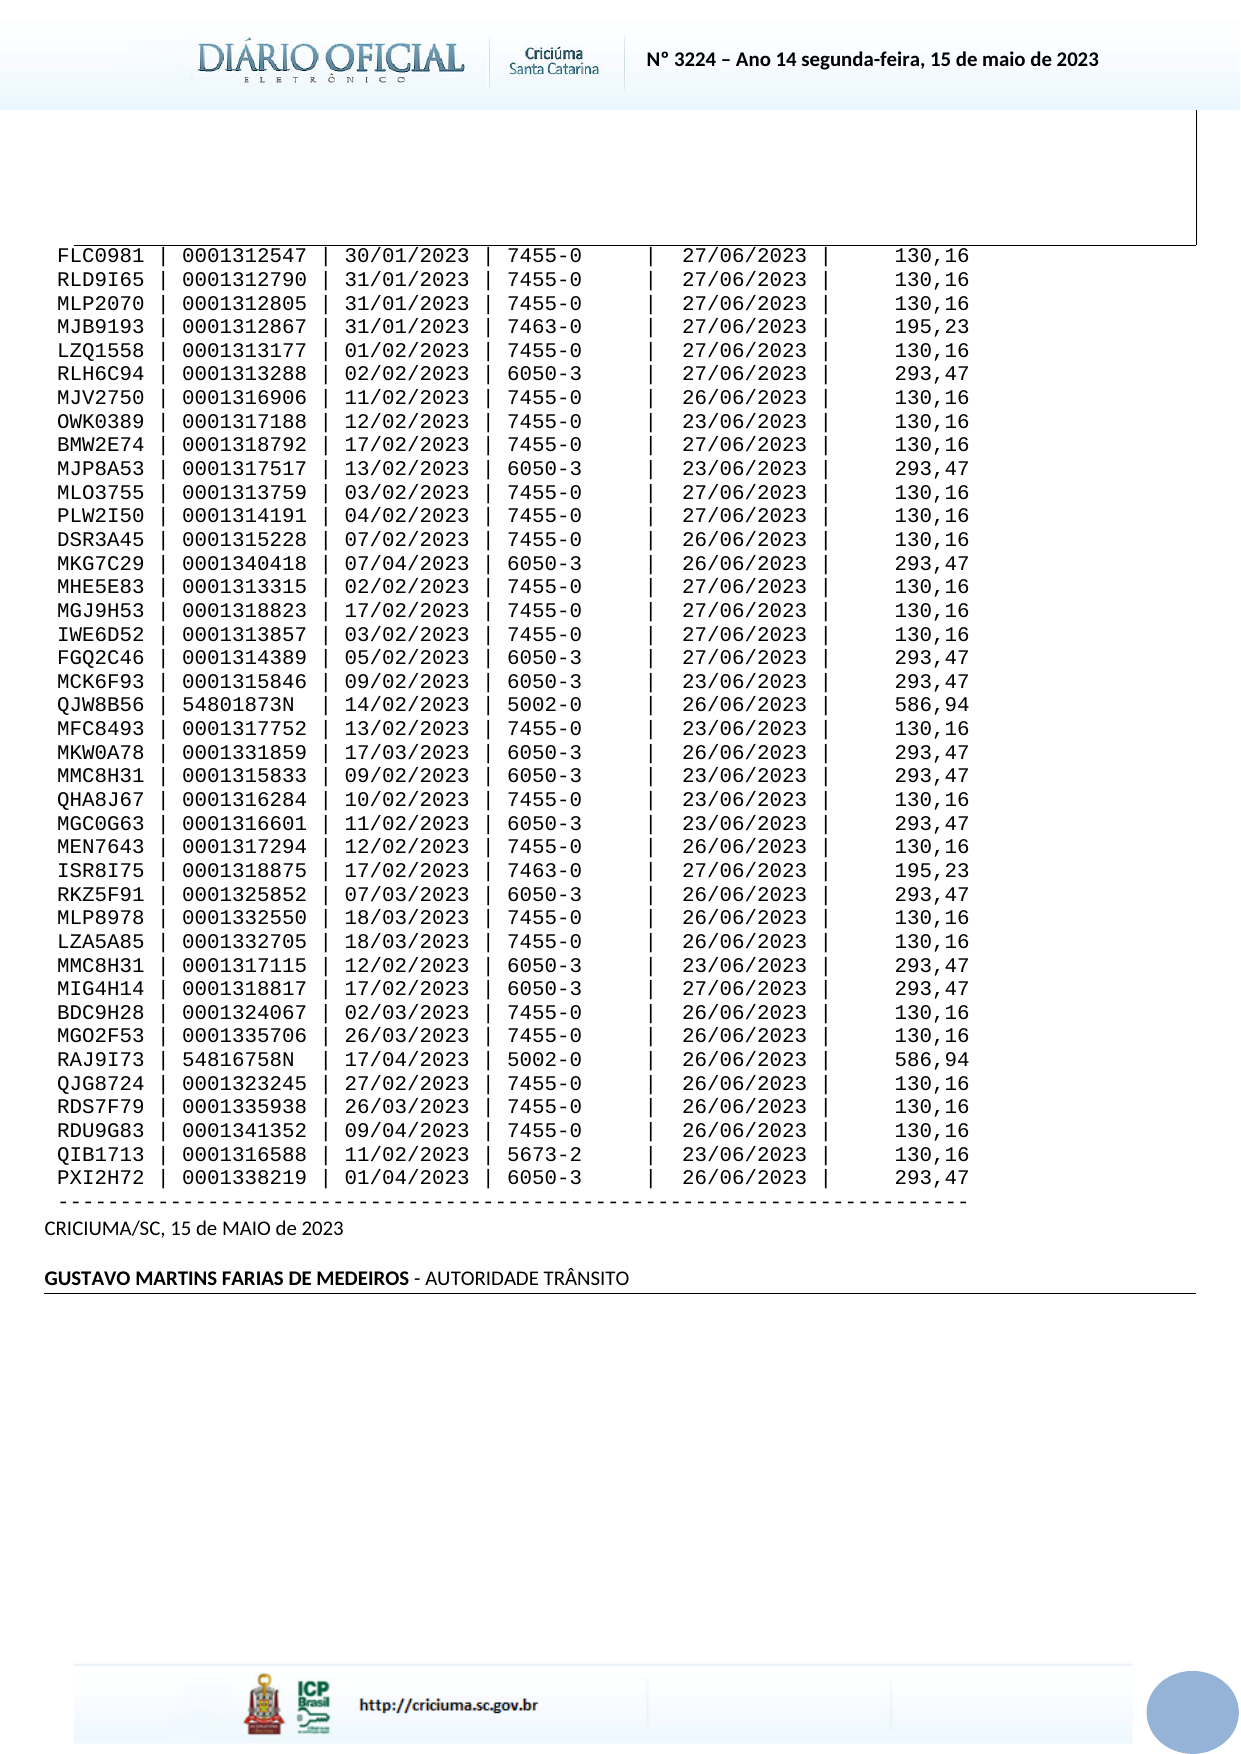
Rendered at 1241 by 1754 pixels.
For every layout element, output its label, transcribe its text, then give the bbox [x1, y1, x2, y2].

text MIG4H14 | 0001318817 | 17/02/2023 | 6050-3 | 27/06/2023 | 293,47 [44, 978, 1196, 1002]
text MKW0A78 | 0001331859 | 17/03/2023 | 6050-3 | 26/06/2023 | 293,47 [44, 742, 1196, 765]
text FLC0981 | 0001312547 | 30/01/2023 | 7455-0 | 27/06/2023 | 130,16 [44, 245, 1196, 269]
text QJW8B56 | 54801873N | 14/02/2023 | 5002-0 | 26/06/2023 | 586,94 [44, 694, 1196, 718]
text QIB1713 | 0001316588 | 11/02/2023 | 5673-2 | 23/06/2023 | 130,16 [44, 1144, 1196, 1167]
text MKG7C29 | 0001340418 | 07/04/2023 | 6050-3 | 26/06/2023 | 293,47 [44, 553, 1196, 576]
text QHA8J67 | 0001316284 | 10/02/2023 | 7455-0 | 23/06/2023 | 130,16 [44, 789, 1196, 813]
text MJP8A53 | 0001317517 | 13/02/2023 | 6050-3 | 23/06/2023 | 293,47 [44, 458, 1196, 482]
text MFC8493 | 0001317752 | 13/02/2023 | 7455-0 | 23/06/2023 | 130,16 [44, 718, 1196, 742]
text RAJ9I73 | 54816758N | 17/04/2023 | 5002-0 | 26/06/2023 | 586,94 [44, 1049, 1196, 1073]
text MCK6F93 | 0001315846 | 09/02/2023 | 6050-3 | 23/06/2023 | 293,47 [44, 671, 1196, 694]
text ------------------------------------------------------------------------- [44, 1191, 1196, 1215]
text QJG8724 | 0001323245 | 27/02/2023 | 7455-0 | 26/06/2023 | 130,16 [44, 1073, 1196, 1096]
text PLW2I50 | 0001314191 | 04/02/2023 | 7455-0 | 27/06/2023 | 130,16 [44, 505, 1196, 529]
text LZQ1558 | 0001313177 | 01/02/2023 | 7455-0 | 27/06/2023 | 130,16 [44, 340, 1196, 363]
text BMW2E74 | 0001318792 | 17/02/2023 | 7455-0 | 27/06/2023 | 130,16 [44, 434, 1196, 458]
text GUSTAVO MARTINS FARIAS DE MEDEIROS - AUTORIDADE TRÂNSITO [44, 1240, 1196, 1293]
text RDU9G83 | 0001341352 | 09/04/2023 | 7455-0 | 26/06/2023 | 130,16 [44, 1120, 1196, 1144]
text PXI2H72 | 0001338219 | 01/04/2023 | 6050-3 | 26/06/2023 | 293,47 [44, 1167, 1196, 1191]
text MHE5E83 | 0001313315 | 02/02/2023 | 7455-0 | 27/06/2023 | 130,16 [44, 576, 1196, 600]
text RLD9I65 | 0001312790 | 31/01/2023 | 7455-0 | 27/06/2023 | 130,16 [44, 269, 1196, 292]
text OWK0389 | 0001317188 | 12/02/2023 | 7455-0 | 23/06/2023 | 130,16 [44, 411, 1196, 434]
text MEN7643 | 0001317294 | 12/02/2023 | 7455-0 | 26/06/2023 | 130,16 [44, 836, 1196, 860]
text ISR8I75 | 0001318875 | 17/02/2023 | 7463-0 | 27/06/2023 | 195,23 [44, 860, 1196, 884]
text MMC8H31 | 0001317115 | 12/02/2023 | 6050-3 | 23/06/2023 | 293,47 [44, 954, 1196, 978]
text IWE6D52 | 0001313857 | 03/02/2023 | 7455-0 | 27/06/2023 | 130,16 [44, 623, 1196, 647]
text RLH6C94 | 0001313288 | 02/02/2023 | 6050-3 | 27/06/2023 | 293,47 [44, 363, 1196, 387]
text MMC8H31 | 0001315833 | 09/02/2023 | 6050-3 | 23/06/2023 | 293,47 [44, 765, 1196, 789]
text MJV2750 | 0001316906 | 11/02/2023 | 7455-0 | 26/06/2023 | 130,16 [44, 387, 1196, 411]
text FGQ2C46 | 0001314389 | 05/02/2023 | 6050-3 | 27/06/2023 | 293,47 [44, 647, 1196, 671]
text BDC9H28 | 0001324067 | 02/03/2023 | 7455-0 | 26/06/2023 | 130,16 [44, 1002, 1196, 1026]
text RDS7F79 | 0001335938 | 26/03/2023 | 7455-0 | 26/06/2023 | 130,16 [44, 1096, 1196, 1120]
text DSR3A45 | 0001315228 | 07/02/2023 | 7455-0 | 26/06/2023 | 130,16 [44, 529, 1196, 553]
text LZA5A85 | 0001332705 | 18/03/2023 | 7455-0 | 26/06/2023 | 130,16 [44, 931, 1196, 954]
text MGO2F53 | 0001335706 | 26/03/2023 | 7455-0 | 26/06/2023 | 130,16 [44, 1026, 1196, 1049]
text RKZ5F91 | 0001325852 | 07/03/2023 | 6050-3 | 26/06/2023 | 293,47 [44, 884, 1196, 907]
text MGC0G63 | 0001316601 | 11/02/2023 | 6050-3 | 23/06/2023 | 293,47 [44, 813, 1196, 836]
text MJB9193 | 0001312867 | 31/01/2023 | 7463-0 | 27/06/2023 | 195,23 [44, 316, 1196, 340]
text MLP2070 | 0001312805 | 31/01/2023 | 7455-0 | 27/06/2023 | 130,16 [44, 292, 1196, 316]
text CRICIUMA/SC, 15 de MAIO de 2023 [44, 1215, 1196, 1240]
text MGJ9H53 | 0001318823 | 17/02/2023 | 7455-0 | 27/06/2023 | 130,16 [44, 600, 1196, 623]
text MLO3755 | 0001313759 | 03/02/2023 | 7455-0 | 27/06/2023 | 130,16 [44, 482, 1196, 505]
text MLP8978 | 0001332550 | 18/03/2023 | 7455-0 | 26/06/2023 | 130,16 [44, 907, 1196, 931]
